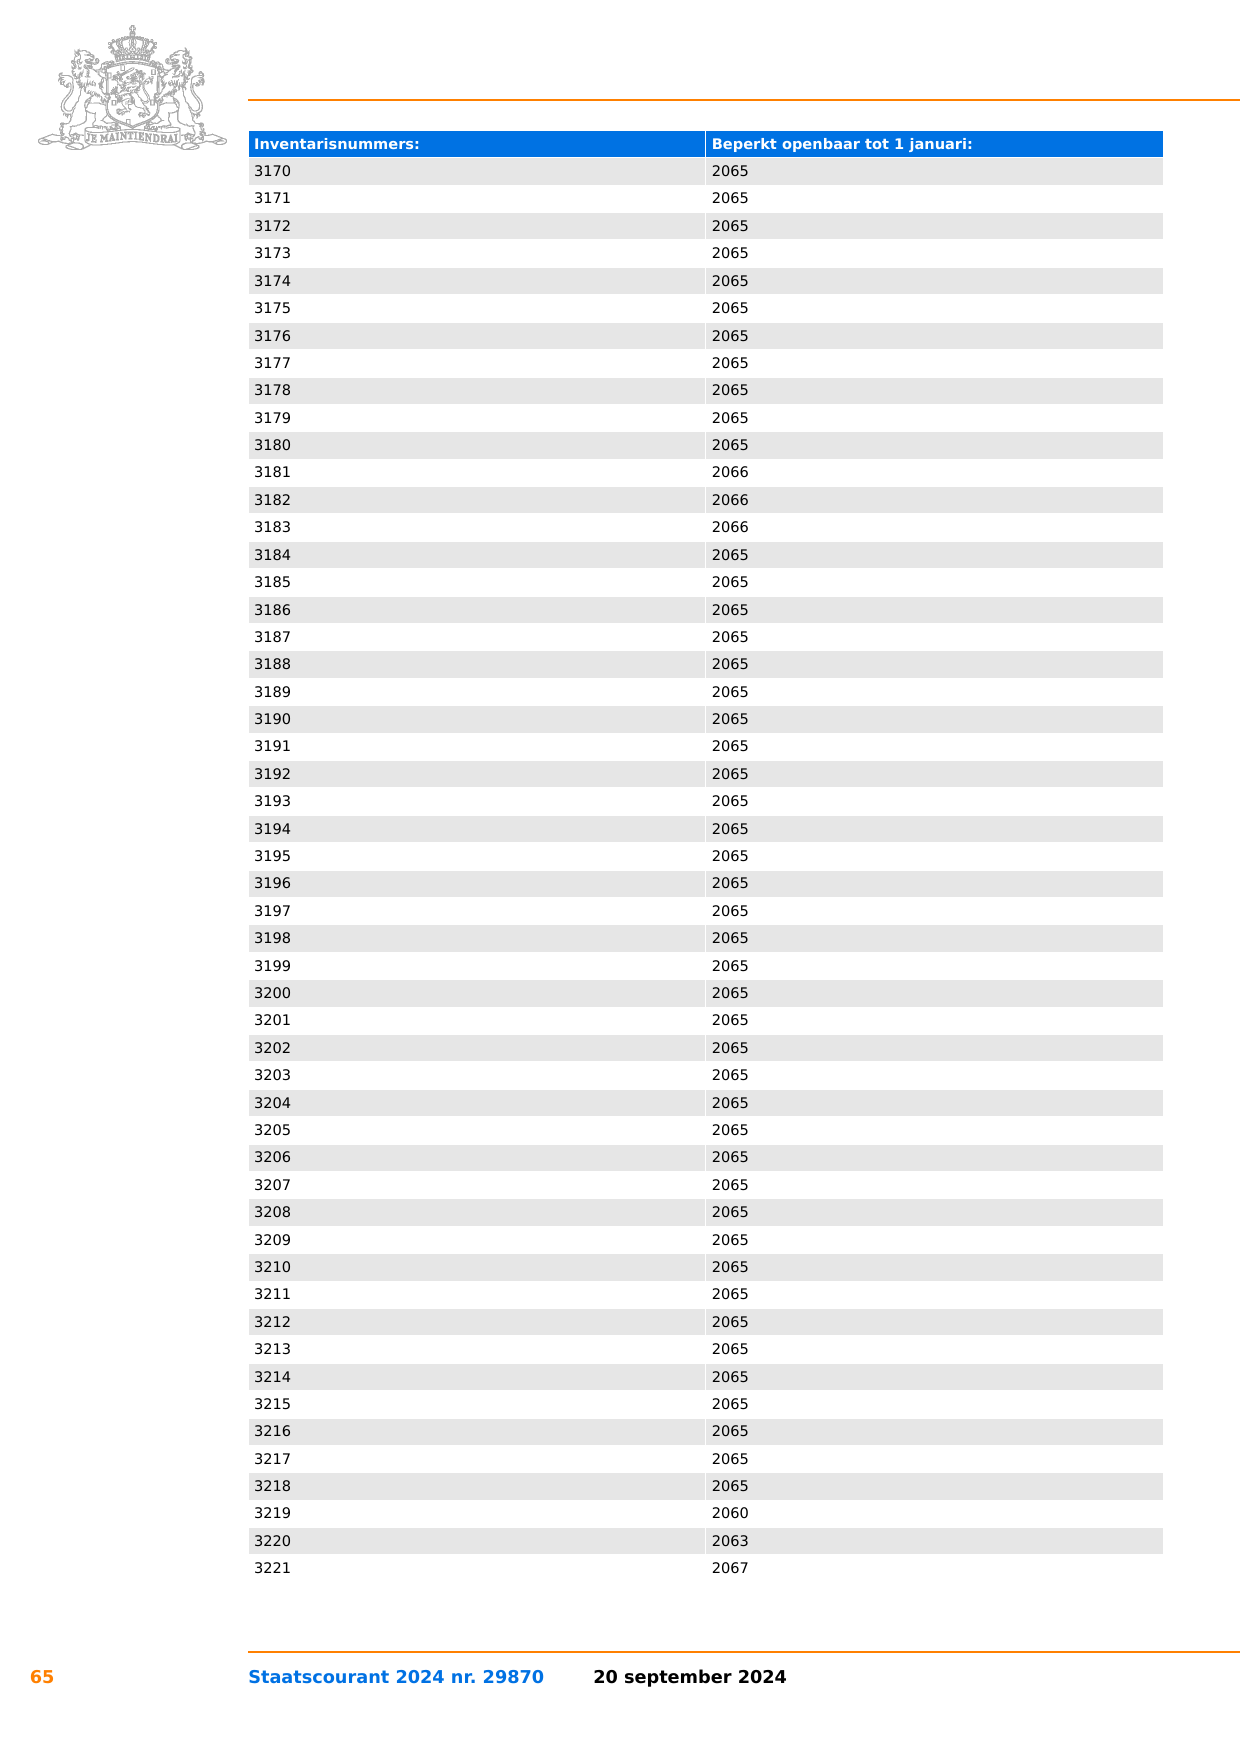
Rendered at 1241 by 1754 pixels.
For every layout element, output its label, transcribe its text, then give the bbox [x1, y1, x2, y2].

table_cell 3185 [249, 569, 705, 596]
table_cell 3215 [249, 1391, 705, 1417]
table_cell 2065 [706, 816, 1163, 842]
table_cell 3221 [249, 1556, 705, 1582]
table_cell 3182 [249, 487, 705, 513]
table_cell 2067 [706, 1556, 1163, 1582]
table_cell 2065 [706, 1282, 1163, 1308]
table_cell 2065 [706, 378, 1163, 404]
table_cell 2065 [706, 597, 1163, 623]
table_cell 3190 [249, 706, 705, 733]
table_cell 2060 [706, 1501, 1163, 1527]
table_cell 3173 [249, 241, 705, 267]
table_cell 3214 [249, 1364, 705, 1390]
table_cell 3192 [249, 761, 705, 787]
table_cell 2066 [706, 460, 1163, 486]
table_cell 3206 [249, 1145, 705, 1171]
table_cell 2065 [706, 432, 1163, 459]
table_cell 2063 [706, 1528, 1163, 1554]
table_cell 3180 [249, 432, 705, 459]
table_cell 2065 [706, 569, 1163, 596]
table_cell 2065 [706, 1199, 1163, 1226]
table_cell 2065 [706, 213, 1163, 239]
table_header Inventarisnummers: [249, 131, 705, 157]
table_cell 3209 [249, 1227, 705, 1253]
table_cell 2065 [706, 953, 1163, 979]
table_cell 3186 [249, 597, 705, 623]
table_cell 3213 [249, 1336, 705, 1363]
table_cell 2065 [706, 1446, 1163, 1472]
table_cell 3196 [249, 871, 705, 897]
table_cell 2065 [706, 898, 1163, 924]
table_cell 3201 [249, 1008, 705, 1034]
table_cell 2065 [706, 1145, 1163, 1171]
table_cell 2065 [706, 1391, 1163, 1417]
table_cell 2065 [706, 761, 1163, 787]
table_cell 2065 [706, 1227, 1163, 1253]
table_cell 2065 [706, 323, 1163, 349]
table_cell 3197 [249, 898, 705, 924]
table_cell 3194 [249, 816, 705, 842]
table_cell 2066 [706, 487, 1163, 513]
table_cell 2065 [706, 268, 1163, 294]
table_cell 2065 [706, 1090, 1163, 1116]
table_cell 3171 [249, 186, 705, 212]
table_cell 2065 [706, 405, 1163, 431]
table_cell 2065 [706, 241, 1163, 267]
table_cell 2065 [706, 1008, 1163, 1034]
table_cell 2065 [706, 624, 1163, 650]
table_cell 3191 [249, 734, 705, 760]
table_cell 3207 [249, 1172, 705, 1198]
table_cell 2065 [706, 706, 1163, 733]
table_cell 2065 [706, 1336, 1163, 1363]
table_cell 2065 [706, 734, 1163, 760]
table_cell 3216 [249, 1419, 705, 1445]
table_cell 3178 [249, 378, 705, 404]
table_cell 3181 [249, 460, 705, 486]
table_cell 3189 [249, 679, 705, 705]
table_cell 3184 [249, 542, 705, 568]
table_header Beperkt openbaar tot 1 januari: [706, 131, 1163, 157]
table_cell 2065 [706, 542, 1163, 568]
table_cell 3208 [249, 1199, 705, 1226]
table_cell 3183 [249, 515, 705, 541]
table_cell 2065 [706, 843, 1163, 869]
table_cell 3211 [249, 1282, 705, 1308]
table_cell 2065 [706, 295, 1163, 322]
table_cell 2065 [706, 1172, 1163, 1198]
table_cell 2065 [706, 789, 1163, 815]
picture [38, 25, 227, 150]
table_cell 3193 [249, 789, 705, 815]
table_cell 3218 [249, 1473, 705, 1500]
table_cell 3220 [249, 1528, 705, 1554]
table_cell 3204 [249, 1090, 705, 1116]
table_cell 2065 [706, 1254, 1163, 1281]
table_cell 3199 [249, 953, 705, 979]
table_cell 3198 [249, 925, 705, 952]
table_cell 2065 [706, 651, 1163, 678]
table_cell 3200 [249, 980, 705, 1007]
table_cell 2065 [706, 1419, 1163, 1445]
table_cell 2066 [706, 515, 1163, 541]
table_cell 2065 [706, 871, 1163, 897]
table_cell 2065 [706, 1117, 1163, 1143]
table_cell 2065 [706, 186, 1163, 212]
table_cell 3217 [249, 1446, 705, 1472]
table_cell 3175 [249, 295, 705, 322]
table_cell 2065 [706, 980, 1163, 1007]
table_cell 3172 [249, 213, 705, 239]
table_cell 3219 [249, 1501, 705, 1527]
table_cell 3177 [249, 350, 705, 376]
table_cell 3176 [249, 323, 705, 349]
table_cell 2065 [706, 158, 1163, 185]
table_cell 3179 [249, 405, 705, 431]
table_cell 2065 [706, 1473, 1163, 1500]
table_cell 2065 [706, 1364, 1163, 1390]
table_cell 2065 [706, 1063, 1163, 1089]
table_cell 3174 [249, 268, 705, 294]
table_cell 3187 [249, 624, 705, 650]
table_cell 3202 [249, 1035, 705, 1061]
table_cell 3212 [249, 1309, 705, 1335]
table_cell 2065 [706, 925, 1163, 952]
table_cell 3170 [249, 158, 705, 185]
table_cell 2065 [706, 1035, 1163, 1061]
table_cell 3210 [249, 1254, 705, 1281]
table_cell 3188 [249, 651, 705, 678]
table_cell 3195 [249, 843, 705, 869]
table_cell 2065 [706, 350, 1163, 376]
table_cell 3205 [249, 1117, 705, 1143]
table_cell 2065 [706, 679, 1163, 705]
table_cell 3203 [249, 1063, 705, 1089]
table_cell 2065 [706, 1309, 1163, 1335]
